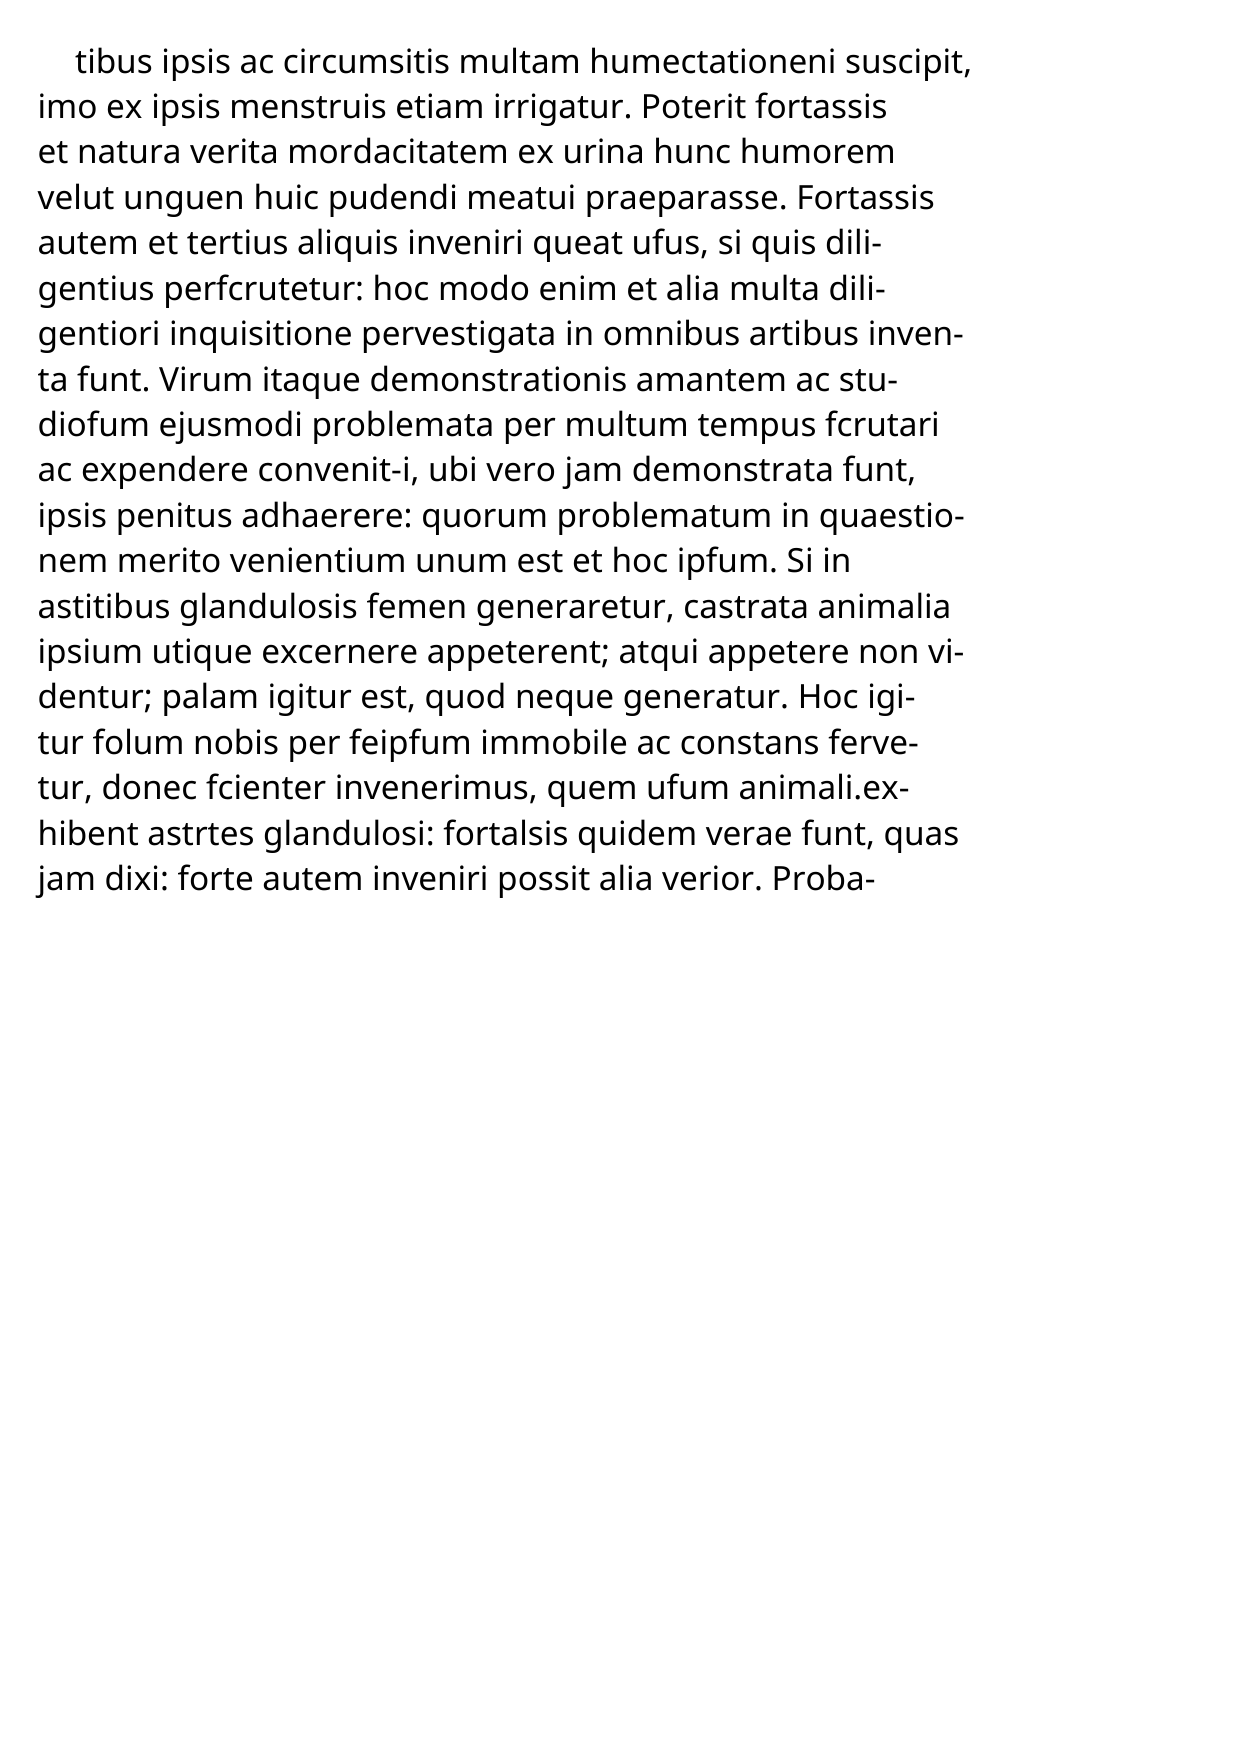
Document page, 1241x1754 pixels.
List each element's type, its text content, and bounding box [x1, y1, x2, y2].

text tibus ipsis ac circumsitis multam humectationeni suscipit, imo ex ipsis menstruis etiam irrigatur. Poterit fortassis et natura verita mordacitatem ex urina hunc humorem velut unguen huic pudendi meatui praeparasse. Fortassis autem et tertius aliquis inveniri queat ufus, si quis dili- gentius perfcrutetur: hoc modo enim et alia multa dili- gentiori inquisitione pervestigata in omnibus artibus inven- ta funt. Virum itaque demonstrationis amantem ac stu- diofum ejusmodi problemata per multum tempus fcrutari ac expendere convenit-i, ubi vero jam demonstrata funt, ipsis penitus adhaerere: quorum problematum in quaestio- nem merito venientium unum est et hoc ipfum. Si in astitibus glandulosis femen generaretur, castrata animalia ipsium utique excernere appeterent; atqui appetere non vi- dentur; palam igitur est, quod neque generatur. Hoc igi- tur folum nobis per feipfum immobile ac constans ferve- tur, donec fcienter invenerimus, quem ufum animali.ex- hibent astrtes glandulosi: fortalsis quidem verae funt, quas jam dixi: forte autem inveniri possit alia verior. Proba- [37, 37, 1203, 900]
